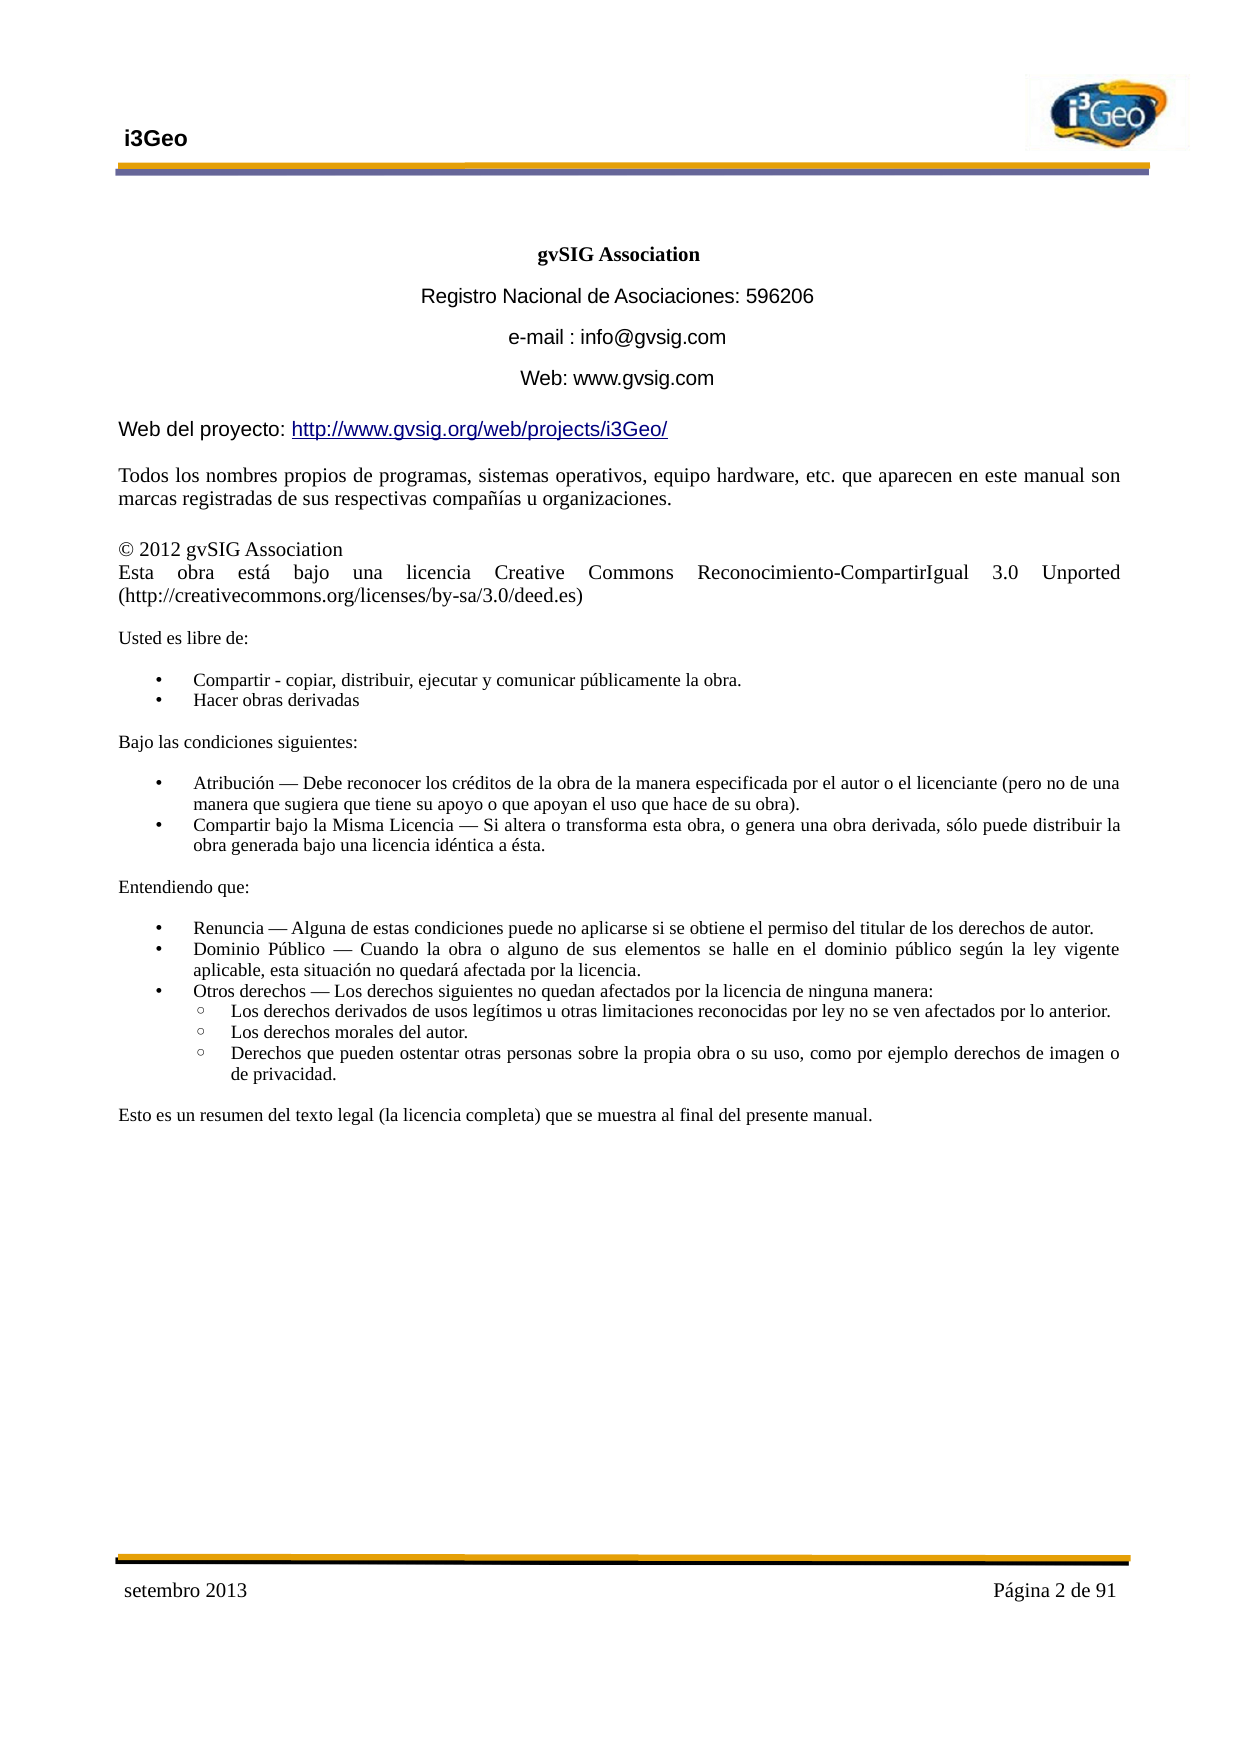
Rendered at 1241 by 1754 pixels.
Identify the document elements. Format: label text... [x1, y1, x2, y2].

text Web del proyecto: http://www.gvsig.org/web/projects/i3Geo/ [118, 417, 1122, 441]
text Esta obra está bajo una licencia Creative Commons Reconocimiento-CompartirIgual 3.0 Unported (http://creativecommons.org/licenses/by-sa/3.0/deed.es) [118, 561, 1122, 607]
table_cell Registro Nacional de Asociaciones: 596206 e-mail : info@gvsig.com Web: www.gvsig.com [120, 278, 1117, 389]
list Renuncia — Alguna de estas condiciones puede no aplicarse si se obtiene el permiso del titular de los derechos de autor. [156, 918, 1122, 939]
list Derechos que pueden ostentar otras personas sobre la propia obra o su uso, como por ejemplo derechos de imagen o de privacidad. [193, 1042, 1122, 1084]
table_header gvSIG Association [120, 243, 1117, 278]
list Compartir - copiar, distribuir, ejecutar y comunicar públicamente la obra. [156, 669, 1122, 690]
text Esto es un resumen del texto legal (la licencia completa) que se muestra al final del presente manual. [118, 1105, 1122, 1125]
text © 2012 gvSIG Association [118, 538, 1122, 561]
list Los derechos derivados de usos legítimos u otras limitaciones reconocidas por ley no se ven afectados por lo anterior. [193, 1001, 1122, 1022]
list Atribución — Debe reconocer los créditos de la obra de la manera especificada por el autor o el licenciante (pero no de una manera que sugiera que tiene su apoyo o que apoyan el uso que hace de su obra). [156, 773, 1122, 814]
text Bajo las condiciones siguientes: [118, 732, 1122, 752]
list Los derechos morales del autor. [193, 1022, 1122, 1042]
text Entendiendo que: [118, 877, 1122, 897]
picture [1025, 74, 1191, 151]
list Hacer obras derivadas [156, 690, 1122, 711]
text Usted es libre de: [118, 628, 1122, 649]
list Otros derechos — Los derechos siguientes no quedan afectados por la licencia de ninguna manera: [156, 980, 1122, 1001]
list Compartir bajo la Misma Licencia — Si altera o transforma esta obra, o genera una obra derivada, sólo puede distribuir la obra generada bajo una licencia idéntica a ésta. [156, 814, 1122, 856]
text Todos los nombres propios de programas, sistemas operativos, equipo hardware, etc. que aparecen en este manual son marcas registradas de sus respectivas compañías u organizaciones. [118, 464, 1122, 510]
list Dominio Público — Cuando la obra o alguno de sus elementos se halle en el dominio público según la ley vigente aplicable, esta situación no quedará afectada por la licencia. [156, 939, 1122, 980]
